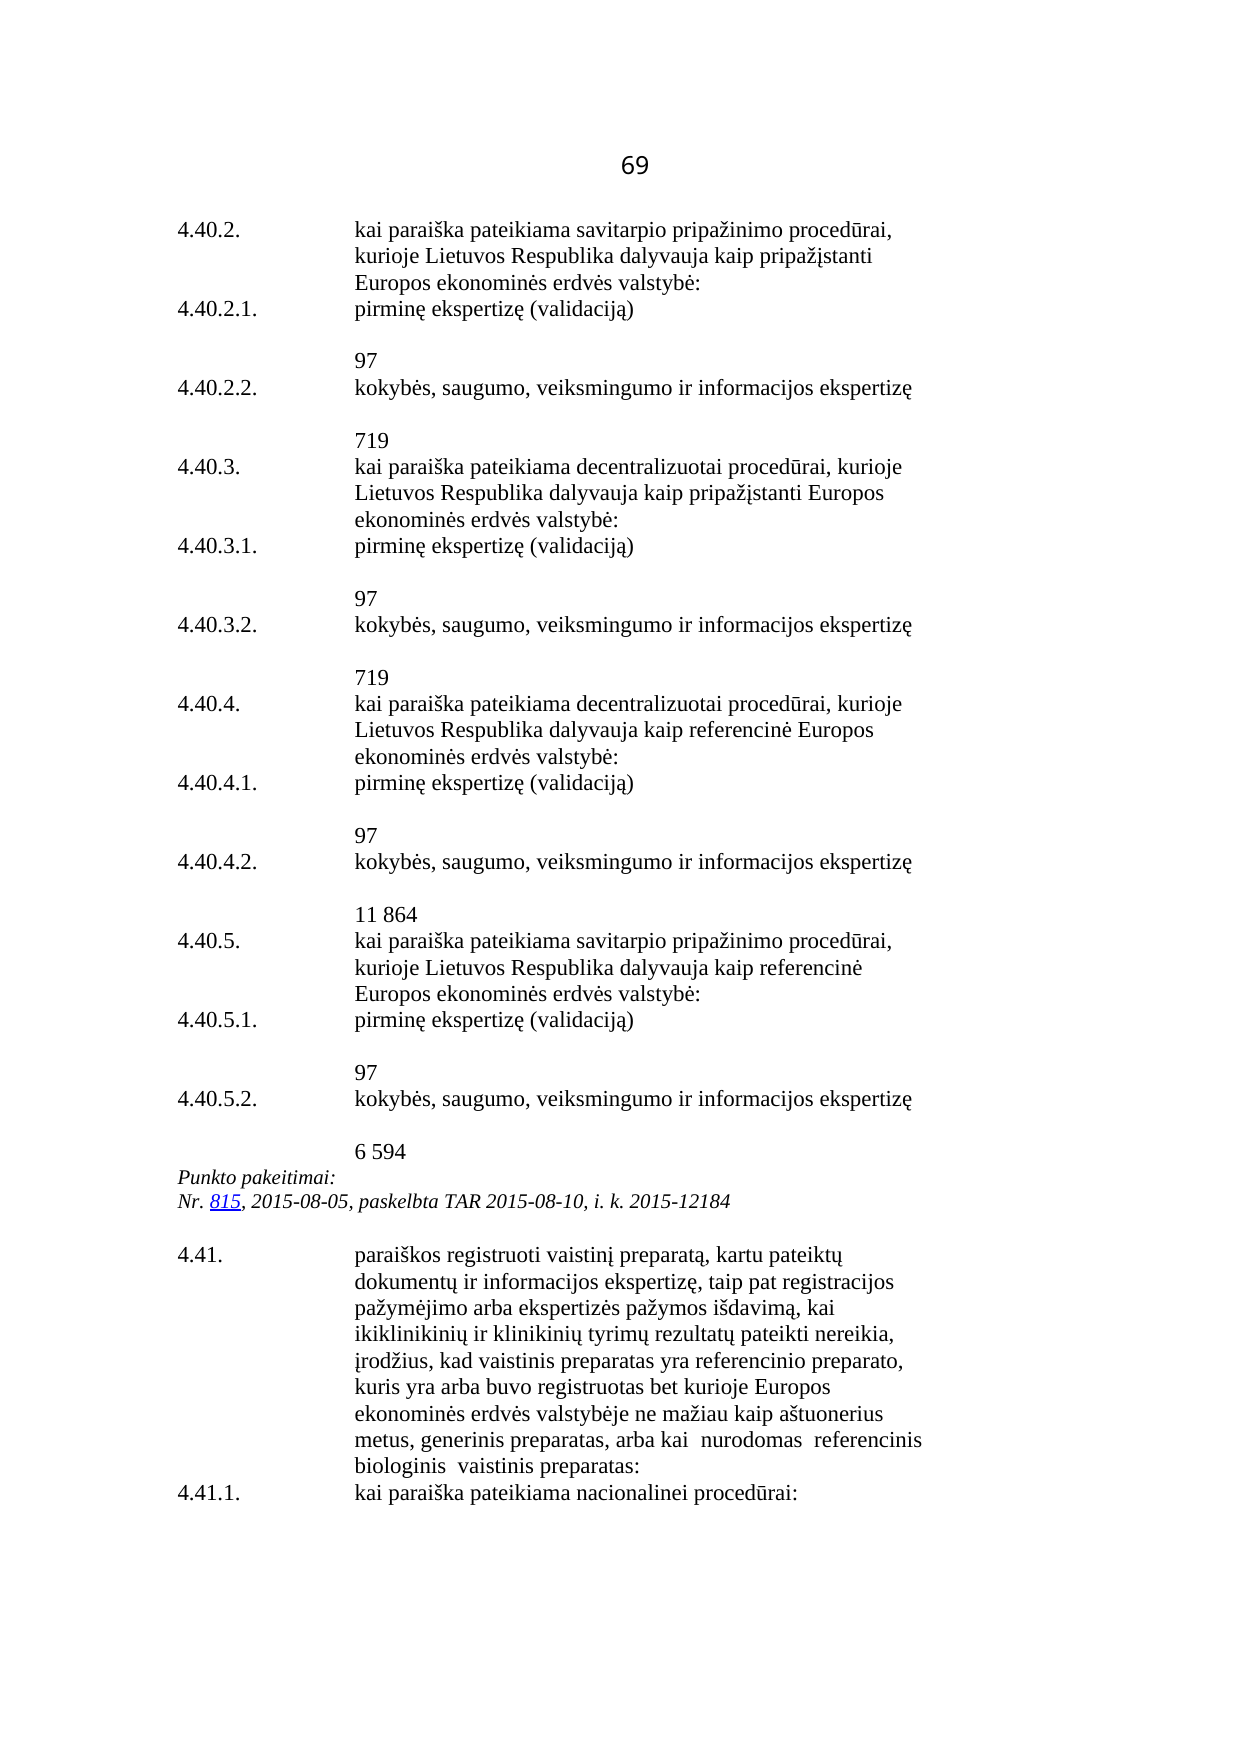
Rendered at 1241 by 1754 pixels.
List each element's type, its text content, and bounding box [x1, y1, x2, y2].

text 4.40.4.2. kokybės, saugumo, veiksmingumo ir informacijos ekspertizę 11 864 [177, 848, 945, 927]
text kurioje Lietuvos Respublika dalyvauja kaip referencinė [354, 954, 945, 980]
text 4.41. paraiškos registruoti vaistinį preparatą, kartu pateiktų [177, 1241, 945, 1268]
text 4.40.2.1. pirminę ekspertizę (validaciją) 97 [177, 295, 945, 374]
text Punkto pakeitimai: [177, 1164, 1093, 1189]
text 4.40.3.1. pirminę ekspertizę (validaciją) 97 [177, 532, 945, 611]
text 4.41.1. kai paraiška pateikiama nacionalinei procedūrai: [177, 1479, 945, 1531]
text 4.40.2. kai paraiška pateikiama savitarpio pripažinimo procedūrai, [177, 216, 945, 242]
text ekonominės erdvės valstybė: [354, 506, 945, 532]
text biologinis vaistinis preparatas: [354, 1452, 945, 1479]
text Europos ekonominės erdvės valstybė: [354, 268, 945, 295]
text įrodžius, kad vaistinis preparatas yra referencinio preparato, [354, 1347, 945, 1373]
text dokumentų ir informacijos ekspertizę, taip pat registracijos [354, 1268, 945, 1294]
text ekonominės erdvės valstybėje ne mažiau kaip aštuonerius [354, 1399, 945, 1426]
text 4.40.5.2. kokybės, saugumo, veiksmingumo ir informacijos ekspertizę 6 594 [177, 1086, 945, 1164]
text metus, generinis preparatas, arba kai nurodomas referencinis [354, 1426, 945, 1452]
text Europos ekonominės erdvės valstybė: [354, 980, 945, 1006]
text ikiklinikinių ir klinikinių tyrimų rezultatų pateikti nereikia, [354, 1321, 945, 1347]
text 4.40.5.1. pirminę ekspertizę (validaciją) 97 [177, 1006, 945, 1086]
text pažymėjimo arba ekspertizės pažymos išdavimą, kai [354, 1294, 945, 1321]
text 4.40.3.2. kokybės, saugumo, veiksmingumo ir informacijos ekspertizę 719 [177, 611, 945, 690]
text 4.40.4.1. pirminę ekspertizę (validaciją) 97 [177, 769, 945, 848]
text 4.40.5. kai paraiška pateikiama savitarpio pripažinimo procedūrai, [177, 927, 945, 954]
text Lietuvos Respublika dalyvauja kaip pripažįstanti Europos [354, 479, 945, 506]
text 4.40.4. kai paraiška pateikiama decentralizuotai procedūrai, kurioje [177, 690, 945, 717]
text kurioje Lietuvos Respublika dalyvauja kaip pripažįstanti [354, 242, 945, 268]
text ekonominės erdvės valstybė: [354, 743, 945, 769]
text kuris yra arba buvo registruotas bet kurioje Europos [354, 1373, 945, 1399]
text 4.40.2.2. kokybės, saugumo, veiksmingumo ir informacijos ekspertizę 719 [177, 374, 945, 453]
text Nr. 815, 2015-08-05, paskelbta TAR 2015-08-10, i. k. 2015-12184 [177, 1189, 1093, 1213]
text 4.40.3. kai paraiška pateikiama decentralizuotai procedūrai, kurioje [177, 453, 945, 479]
text Lietuvos Respublika dalyvauja kaip referencinė Europos [354, 717, 945, 743]
